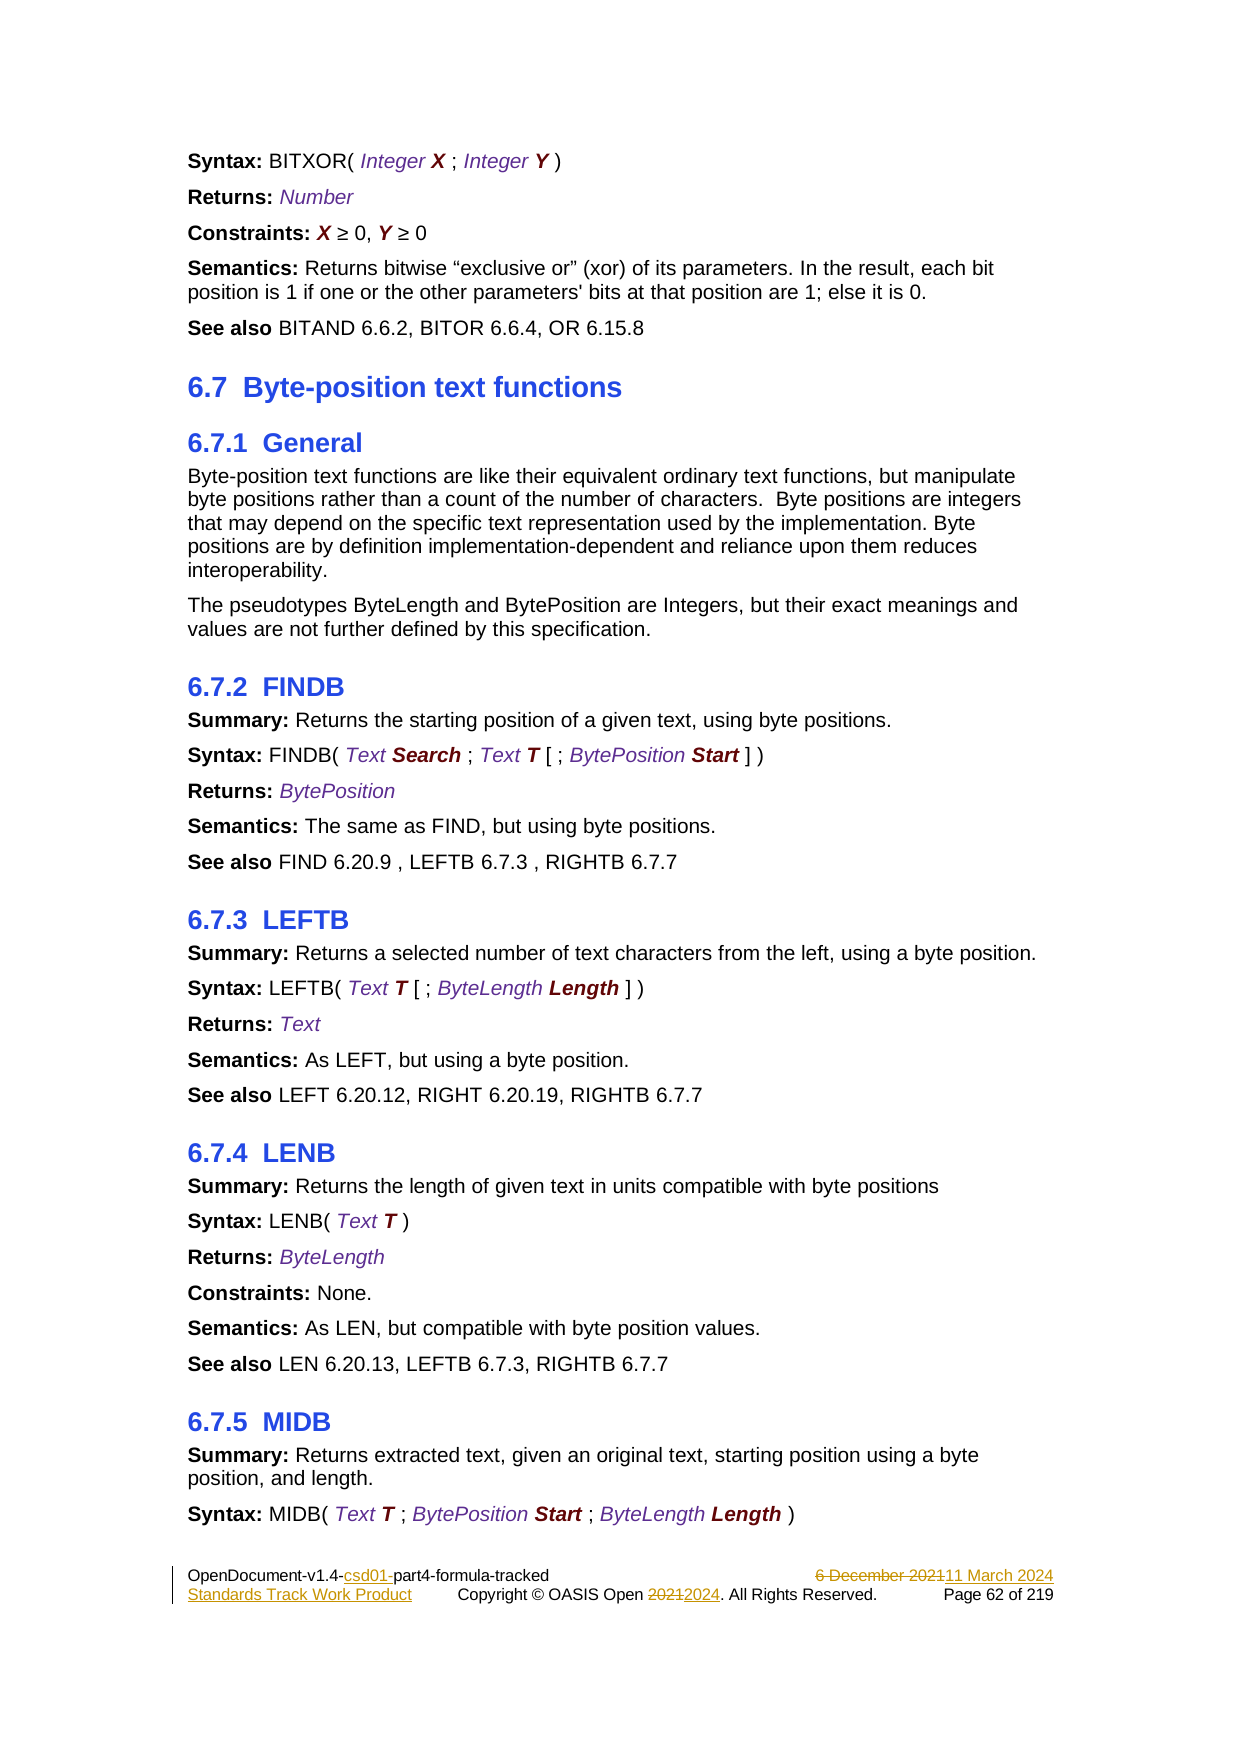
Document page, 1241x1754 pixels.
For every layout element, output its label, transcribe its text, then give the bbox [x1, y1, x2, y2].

subtitle LEFTB [187, 905, 1053, 935]
text Summary: Returns a selected number of text characters from the left, using a byte position. [187, 941, 1053, 965]
text Semantics: As LEN, but compatible with byte position values. [187, 1317, 1053, 1340]
text See also BITAND 6.6.2, BITOR 6.6.4, OR 6.15.8 [187, 316, 1053, 339]
subtitle General [187, 428, 1053, 458]
text Returns: BytePosition [187, 779, 1053, 803]
text See also LEN 6.20.13, LEFTB 6.7.3, RIGHTB 6.7.7 [187, 1352, 1053, 1376]
text See also FIND 6.20.9 , LEFTB 6.7.3 , RIGHTB 6.7.7 [187, 851, 1053, 874]
text Syntax: FINDB( Text Search ; Text T [ ; BytePosition Start ] ) [187, 744, 1053, 767]
subtitle Byte-position text functions [187, 371, 1053, 403]
text Returns: ByteLength [187, 1246, 1053, 1269]
subtitle MIDB [187, 1407, 1053, 1437]
text See also LEFT 6.20.12, RIGHT 6.20.19, RIGHTB 6.7.7 [187, 1084, 1053, 1107]
text The pseudotypes ByteLength and BytePosition are Integers, but their exact meanings and values are not further defined by this specification. [187, 594, 1053, 641]
text Semantics: Returns bitwise “exclusive or” (xor) of its parameters. In the result, each bit position is 1 if one or the other parameters' bits at that position are 1; else it is 0. [187, 257, 1053, 304]
text Semantics: The same as FIND, but using byte positions. [187, 815, 1053, 838]
text Constraints: None. [187, 1281, 1053, 1305]
text Semantics: As LEFT, but using a byte position. [187, 1048, 1053, 1072]
text Summary: Returns the starting position of a given text, using byte positions. [187, 708, 1053, 732]
text Syntax: BITXOR( Integer X ; Integer Y ) [187, 150, 1053, 173]
text Byte-position text functions are like their equivalent ordinary text functions, but manipulate byte positions rather than a count of the number of characters. Byte positions are integers that may depend on the specific text representation used by the implementation. Byte positions are by definition implementation-dependent and reliance upon them reduces interoperability. [187, 464, 1053, 582]
text Summary: Returns the length of given text in units compatible with byte positions [187, 1174, 1053, 1198]
text Constraints: X ≥ 0, Y ≥ 0 [187, 221, 1053, 245]
text Syntax: LENB( Text T ) [187, 1210, 1053, 1233]
text Returns: Number [187, 186, 1053, 209]
subtitle LENB [187, 1138, 1053, 1168]
text Syntax: LEFTB( Text T [ ; ByteLength Length ] ) [187, 977, 1053, 1000]
subtitle FINDB [187, 672, 1053, 702]
text Summary: Returns extracted text, given an original text, starting position using a byte position, and length. [187, 1443, 1053, 1490]
text Syntax: MIDB( Text T ; BytePosition Start ; ByteLength Length ) [187, 1502, 1053, 1526]
text Returns: Text [187, 1012, 1053, 1036]
